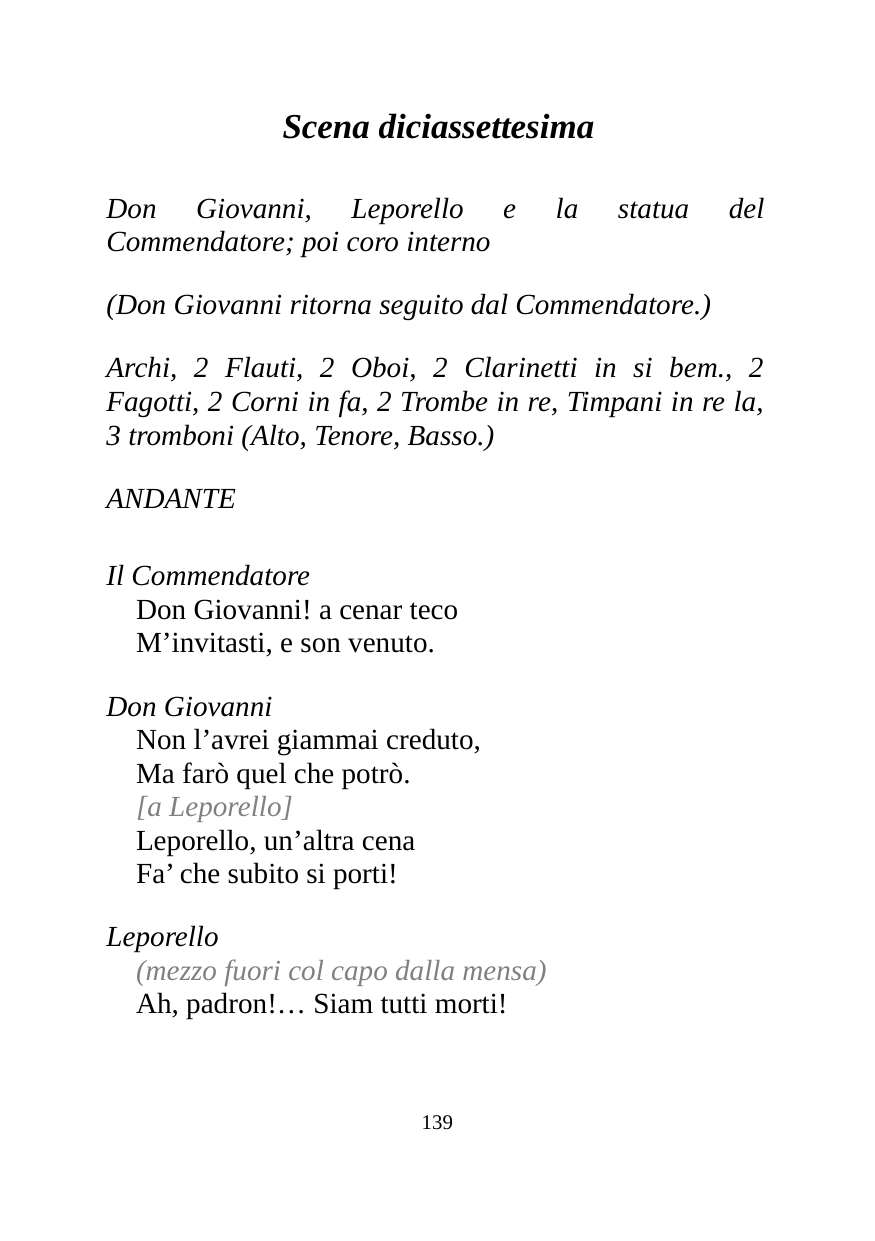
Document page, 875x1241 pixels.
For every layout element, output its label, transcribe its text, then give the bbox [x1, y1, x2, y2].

text ANDANTE [106, 481, 768, 514]
text Leporello, un’altra cena [136, 823, 768, 856]
text Don Giovanni! a cenar teco [136, 592, 768, 626]
text (mezzo fuori col capo dalla mensa) [136, 953, 768, 986]
text Don Giovanni, Leporello e la statua del Commendatore; poi coro interno [106, 191, 768, 258]
text Archi, 2 Flauti, 2 Oboi, 2 Clarinetti in si bem., 2 Fagotti, 2 Corni in fa, 2 Trombe in re, Timpani in re la, 3 tromboni (Alto, Tenore, Basso.) [106, 351, 768, 451]
text Non l’avrei giammai creduto, [136, 722, 768, 756]
text Leporello [106, 919, 768, 953]
text Don Giovanni [106, 689, 768, 722]
text [a Leporello] [136, 789, 768, 823]
subtitle Scena diciassettesima [112, 106, 768, 146]
text Ah, padron!… Siam tutti morti! [136, 986, 768, 1020]
text Il Commendatore [106, 558, 768, 592]
text (Don Giovanni ritorna seguito dal Commendatore.) [106, 287, 768, 321]
text Fa’ che subito si porti! [136, 856, 768, 890]
text M’invitasti, e son venuto. [136, 626, 768, 659]
text Ma farò quel che potrò. [136, 756, 768, 789]
